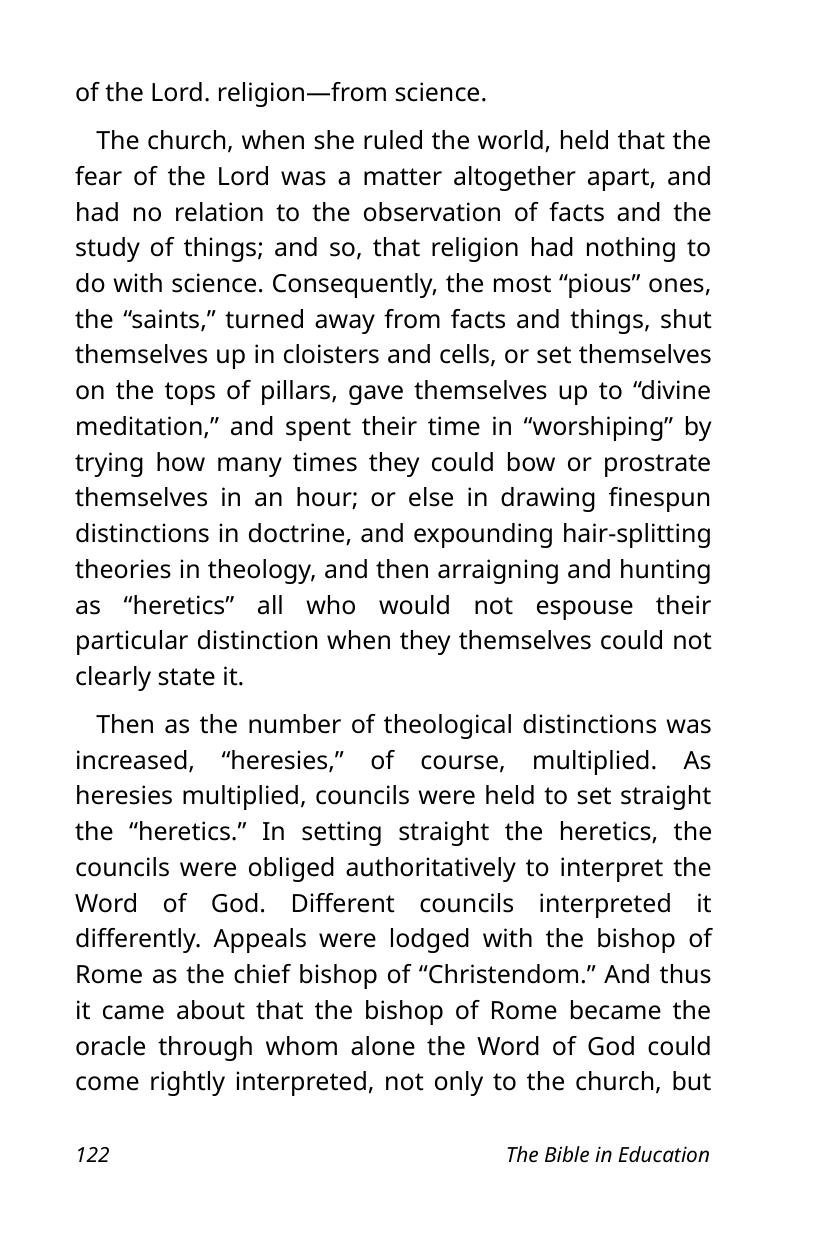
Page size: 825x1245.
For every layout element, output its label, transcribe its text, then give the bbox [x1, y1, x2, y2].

text Then as the number of theological distinctions was increased, “heresies,” of course, multiplied. As heresies multiplied, councils were held to set straight the “heretics.” In setting straight the heretics, the councils were obliged authoritatively to interpret the Word of God. Different councils interpreted it differently. Appeals were lodged with the bishop of Rome as the chief bishop of “Christendom.” And thus it came about that the bishop of Rome became the oracle through whom alone the Word of God could come rightly interpreted, not only to the church, but [75, 707, 712, 1098]
text The church, when she ruled the world, held that the fear of the Lord was a matter altogether apart, and had no relation to the observation of facts and the study of things; and so, that religion had nothing to do with science. Consequently, the most “pious” ones, the “saints,” turned away from facts and things, shut themselves up in cloisters and cells, or set themselves on the tops of pillars, gave themselves up to “divine meditation,” and spent their time in “worshiping” by trying how many times they could bow or prostrate themselves in an hour; or else in drawing finespun distinctions in doctrine, and expounding hair-splitting theories in theology, and then arraigning and hunting as “heretics” all who would not espouse their particular distinction when they themselves could not clearly state it. [75, 123, 712, 693]
text of the Lord. religion—from science. [75, 75, 712, 109]
